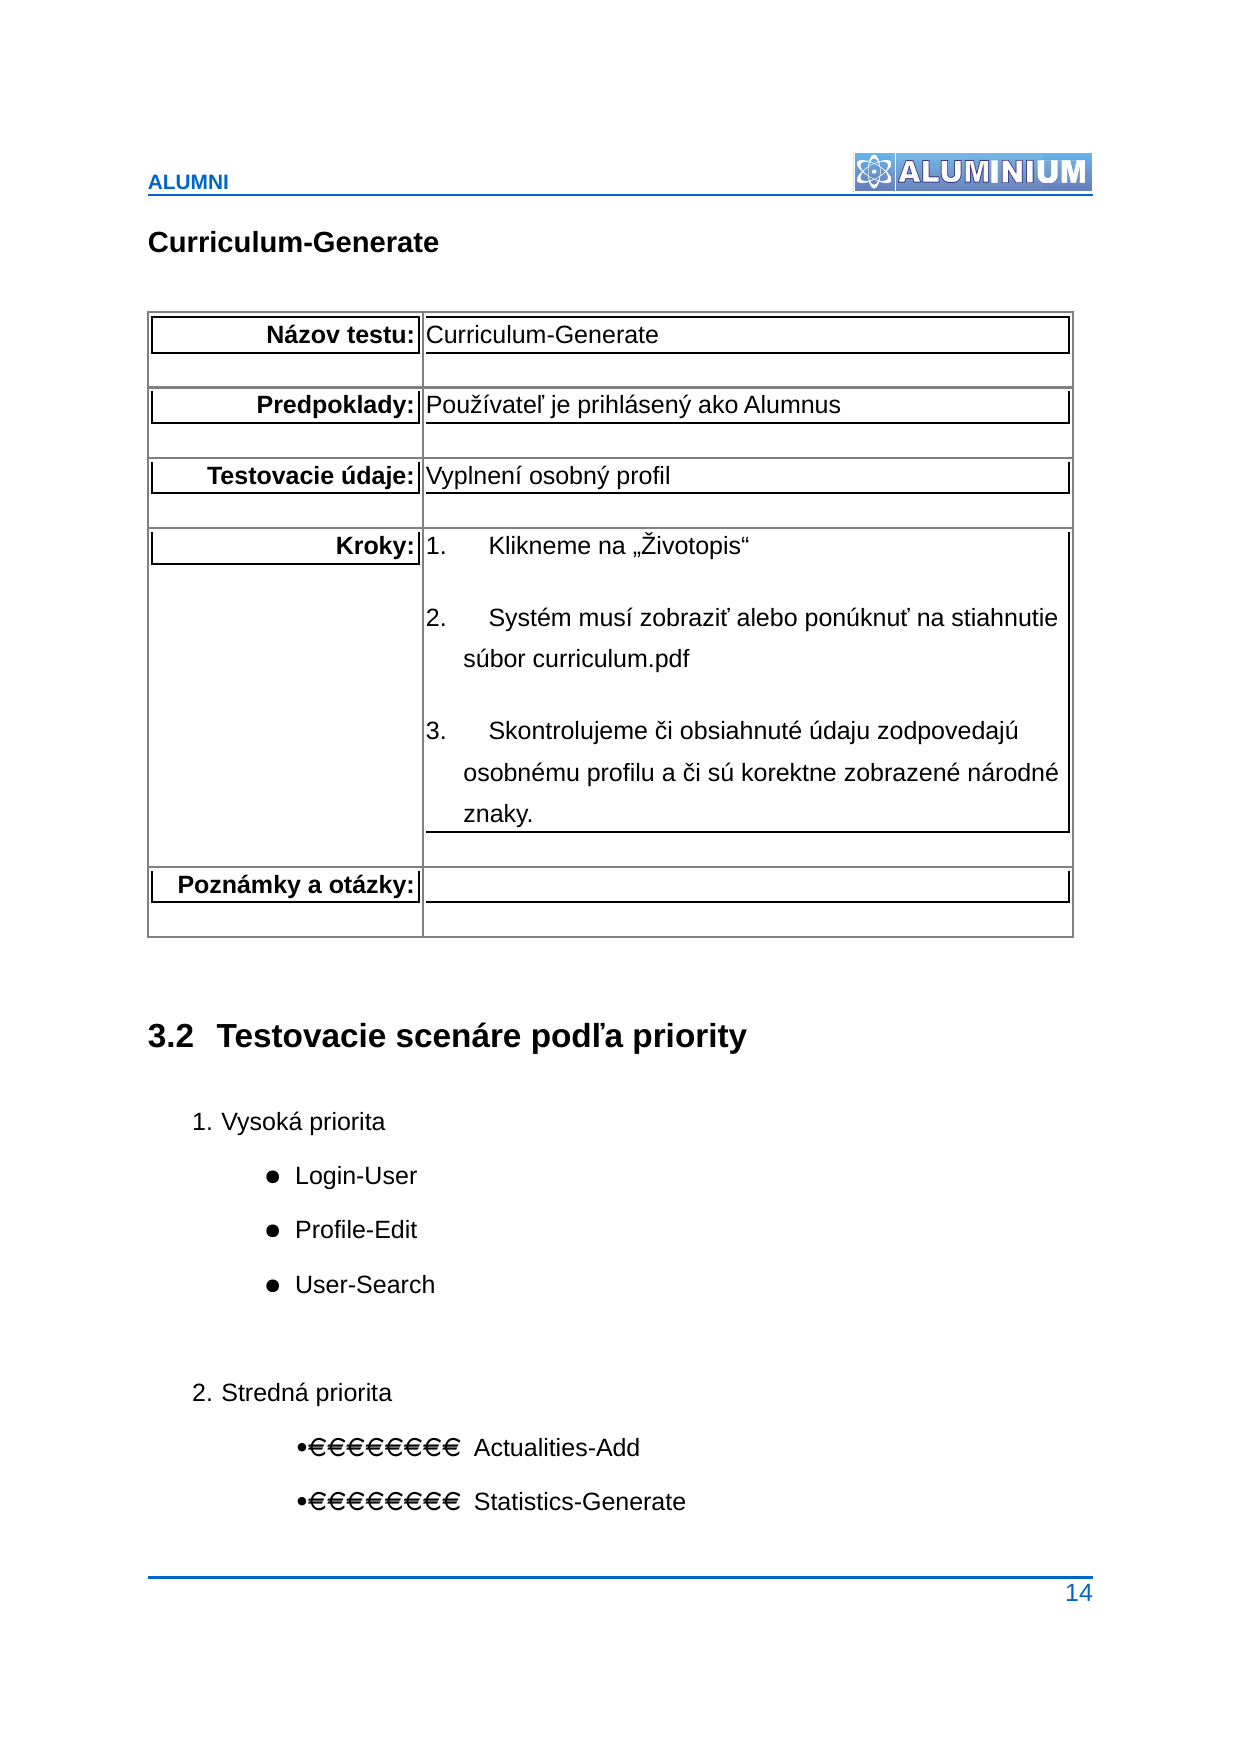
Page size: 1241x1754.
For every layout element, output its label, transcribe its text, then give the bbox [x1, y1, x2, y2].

subtitle Curriculum-Generate [148, 226, 1093, 258]
table_cell Používateľ je prihlásený ako Alumnus [424, 389, 1072, 457]
table_cell Poznámky a otázky: [149, 868, 422, 936]
table_cell Testovacie údaje: [149, 459, 422, 527]
text · Actualities-Add [298, 1433, 1093, 1462]
list Stredná priorita [192, 1379, 1093, 1407]
list Vysoká priorita [192, 1107, 1093, 1135]
subtitle Testovacie scenáre podľa priority [148, 1017, 1093, 1054]
list User-Search [265, 1270, 1093, 1298]
table_cell [424, 868, 1072, 936]
table_header Názov testu: [149, 313, 422, 386]
table_cell Predpoklady: [149, 389, 422, 457]
table_cell Kroky: [149, 529, 422, 866]
table_header Curriculum-Generate [424, 313, 1072, 386]
table_cell Vyplnení osobný profil [424, 459, 1072, 527]
list Profile-Edit [265, 1216, 1093, 1244]
text · Statistics-Generate [298, 1488, 1093, 1516]
list Login-User [265, 1162, 1093, 1189]
table_cell 1. Klikneme na „Životopis“ 2. Systém musí zobraziť alebo ponúknuť na stiahnutie súbor curriculum.pdf 3. Skontrolujeme či obsiahnuté údaju zodpovedajú osobnému profilu a či sú korektne zobrazené národné znaky. [424, 529, 1072, 866]
